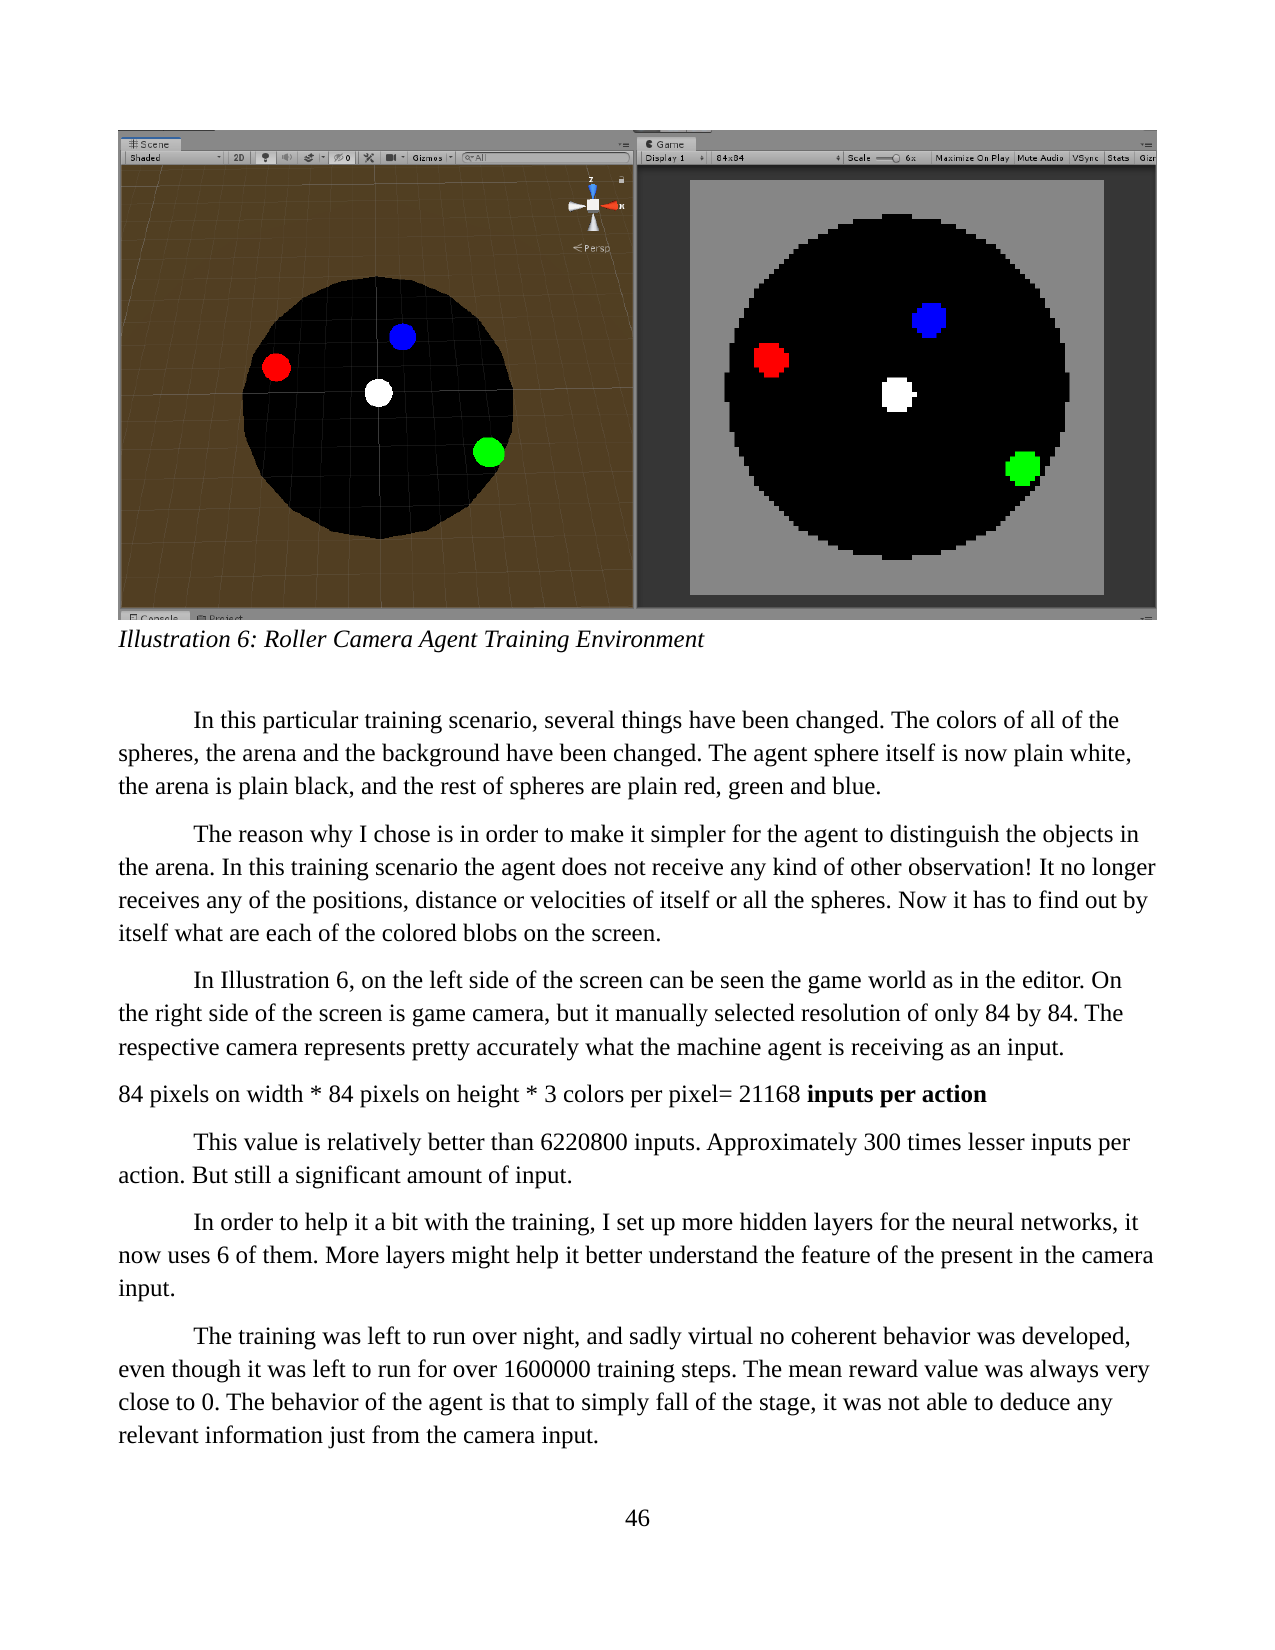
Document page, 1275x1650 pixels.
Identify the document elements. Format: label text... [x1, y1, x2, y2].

text In this particular training scenario, several things have been changed. The colors of all of the spheres, the arena and the background have been changed. The agent sphere itself is now plain white, the arena is plain black, and the rest of spheres are plain red, green and blue. [118, 705, 1157, 800]
picture [118, 130, 1157, 620]
text In order to help it a bit with the training, I set up more hidden layers for the neural networks, it now uses 6 of them. More layers might help it better understand the feature of the present in the camera input. [118, 1207, 1157, 1302]
text 84 pixels on width * 84 pixels on height * 3 colors per pixel= 21168 inputs per action [118, 1079, 1157, 1108]
text In Illustration 6, on the left side of the screen can be seen the game world as in the editor. On the right side of the screen is game camera, but it manually selected resolution of only 84 by 84. The respective camera represents pretty accurately what the machine agent is receiving as an input. [118, 966, 1157, 1060]
text Illustration 6: Roller Camera Agent Training Environment [118, 620, 1157, 653]
text The reason why I chose is in order to make it simpler for the agent to distinguish the objects in the arena. In this training scenario the agent does not receive any kind of other observation! It no longer receives any of the positions, distance or velocities of itself or all the spheres. Now it has to find out by itself what are each of the colored blobs on the screen. [118, 819, 1157, 947]
text The training was left to run over night, and sadly virtual no coherent behavior was developed, even though it was left to run for over 1600000 training steps. The mean reward value was always very close to 0. The behavior of the agent is that to simply fall of the stage, it was not able to deduce any relevant information just from the camera input. [118, 1321, 1157, 1449]
text This value is relatively better than 6220800 inputs. Approximately 300 times lesser inputs per action. But still a significant amount of input. [118, 1127, 1157, 1188]
